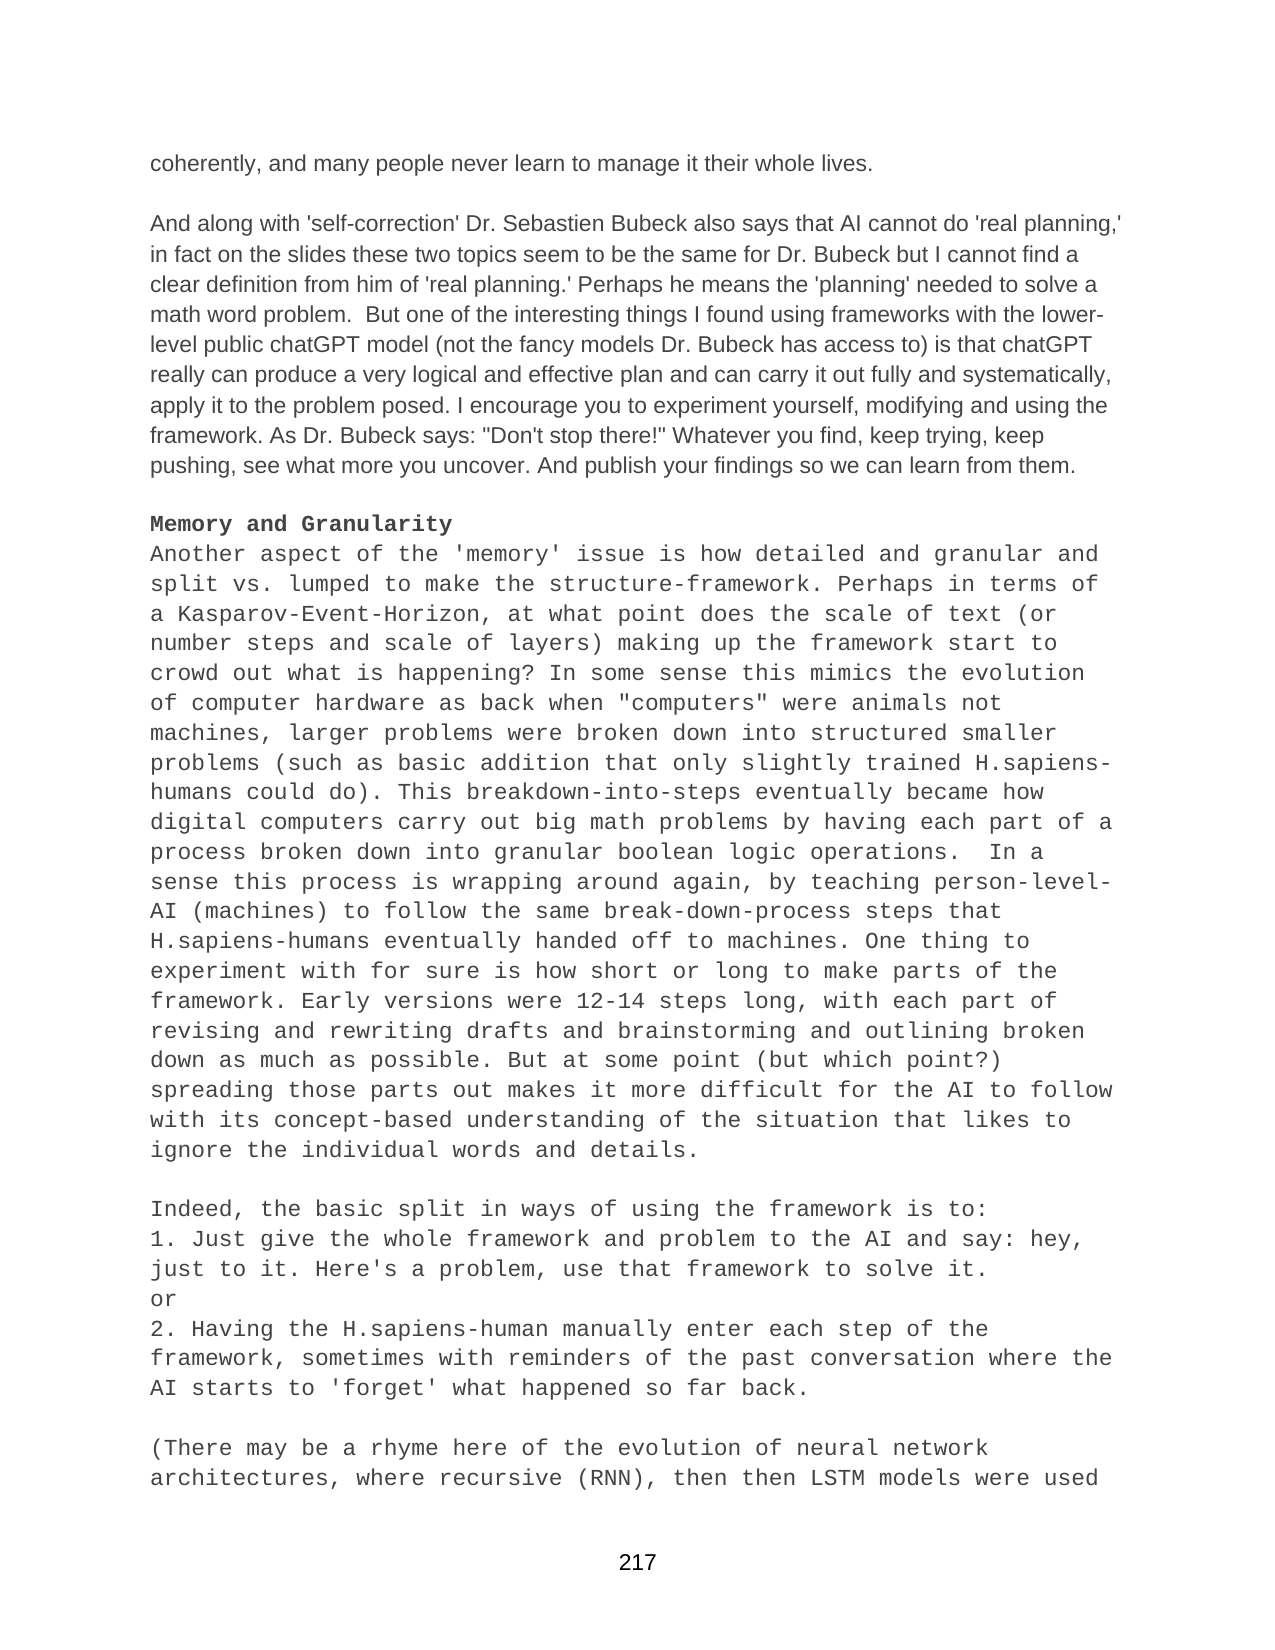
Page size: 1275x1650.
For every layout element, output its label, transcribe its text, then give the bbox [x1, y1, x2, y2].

text And along with 'self-correction' Dr. Sebastien Bubeck also says that AI cannot do 'real planning,' in fact on the slides these two topics seem to be the same for Dr. Bubeck but I cannot find a clear definition from him of 'real planning.' Perhaps he means the 'planning' needed to solve a math word problem. But one of the interesting things I found using frameworks with the lower-level public chatGPT model (not the fancy models Dr. Bubeck has access to) is that chatGPT really can produce a very logical and effective plan and can carry it out fully and systematically, apply it to the problem posed. I encourage you to experiment yourself, modifying and using the framework. As Dr. Bubeck says: "Don't stop there!" Whatever you find, keep trying, keep pushing, see what more you uncover. And publish your findings so we can learn from them. [150, 210, 1125, 478]
text Indeed, the basic split in ways of using the framework is to: [150, 1198, 1125, 1224]
text Memory and Granularity [150, 512, 1125, 538]
text 1. Just give the whole framework and problem to the AI and say: hey, just to it. Here's a problem, use that framework to solve it. [150, 1227, 1125, 1283]
text Another aspect of the 'memory' issue is how detailed and granular and split vs. lumped to make the structure-framework. Perhaps in terms of a Kasparov-Event-Horizon, at what point does the scale of text (or number steps and scale of layers) making up the framework start to crowd out what is happening? In some sense this mimics the evolution of computer hardware as back when "computers" were animals not machines, larger problems were broken down into structured smaller problems (such as basic addition that only slightly trained H.sapiens-humans could do). This breakdown-into-steps eventually became how digital computers carry out big math problems by having each part of a process broken down into granular boolean logic operations. In a sense this process is wrapping around again, by teaching person-level-AI (machines) to follow the same break-down-process steps that H.sapiens-humans eventually handed off to machines. One thing to experiment with for sure is how short or long to make parts of the framework. Early versions were 12-14 steps long, with each part of revising and rewriting drafts and brainstorming and outlining broken down as much as possible. But at some point (but which point?) spreading those parts out makes it more difficult for the AI to follow with its concept-based understanding of the situation that likes to ignore the individual words and details. [150, 542, 1125, 1164]
text coherently, and many people never learn to manage it their whole lives. [150, 150, 1125, 176]
text or [150, 1287, 1125, 1313]
text 2. Having the H.sapiens-human manually enter each step of the framework, sometimes with reminders of the past conversation where the AI starts to 'forget' what happened so far back. [150, 1317, 1125, 1402]
text (There may be a rhyme here of the evolution of neural network architectures, where recursive (RNN), then then LSTM models were used [150, 1436, 1125, 1492]
